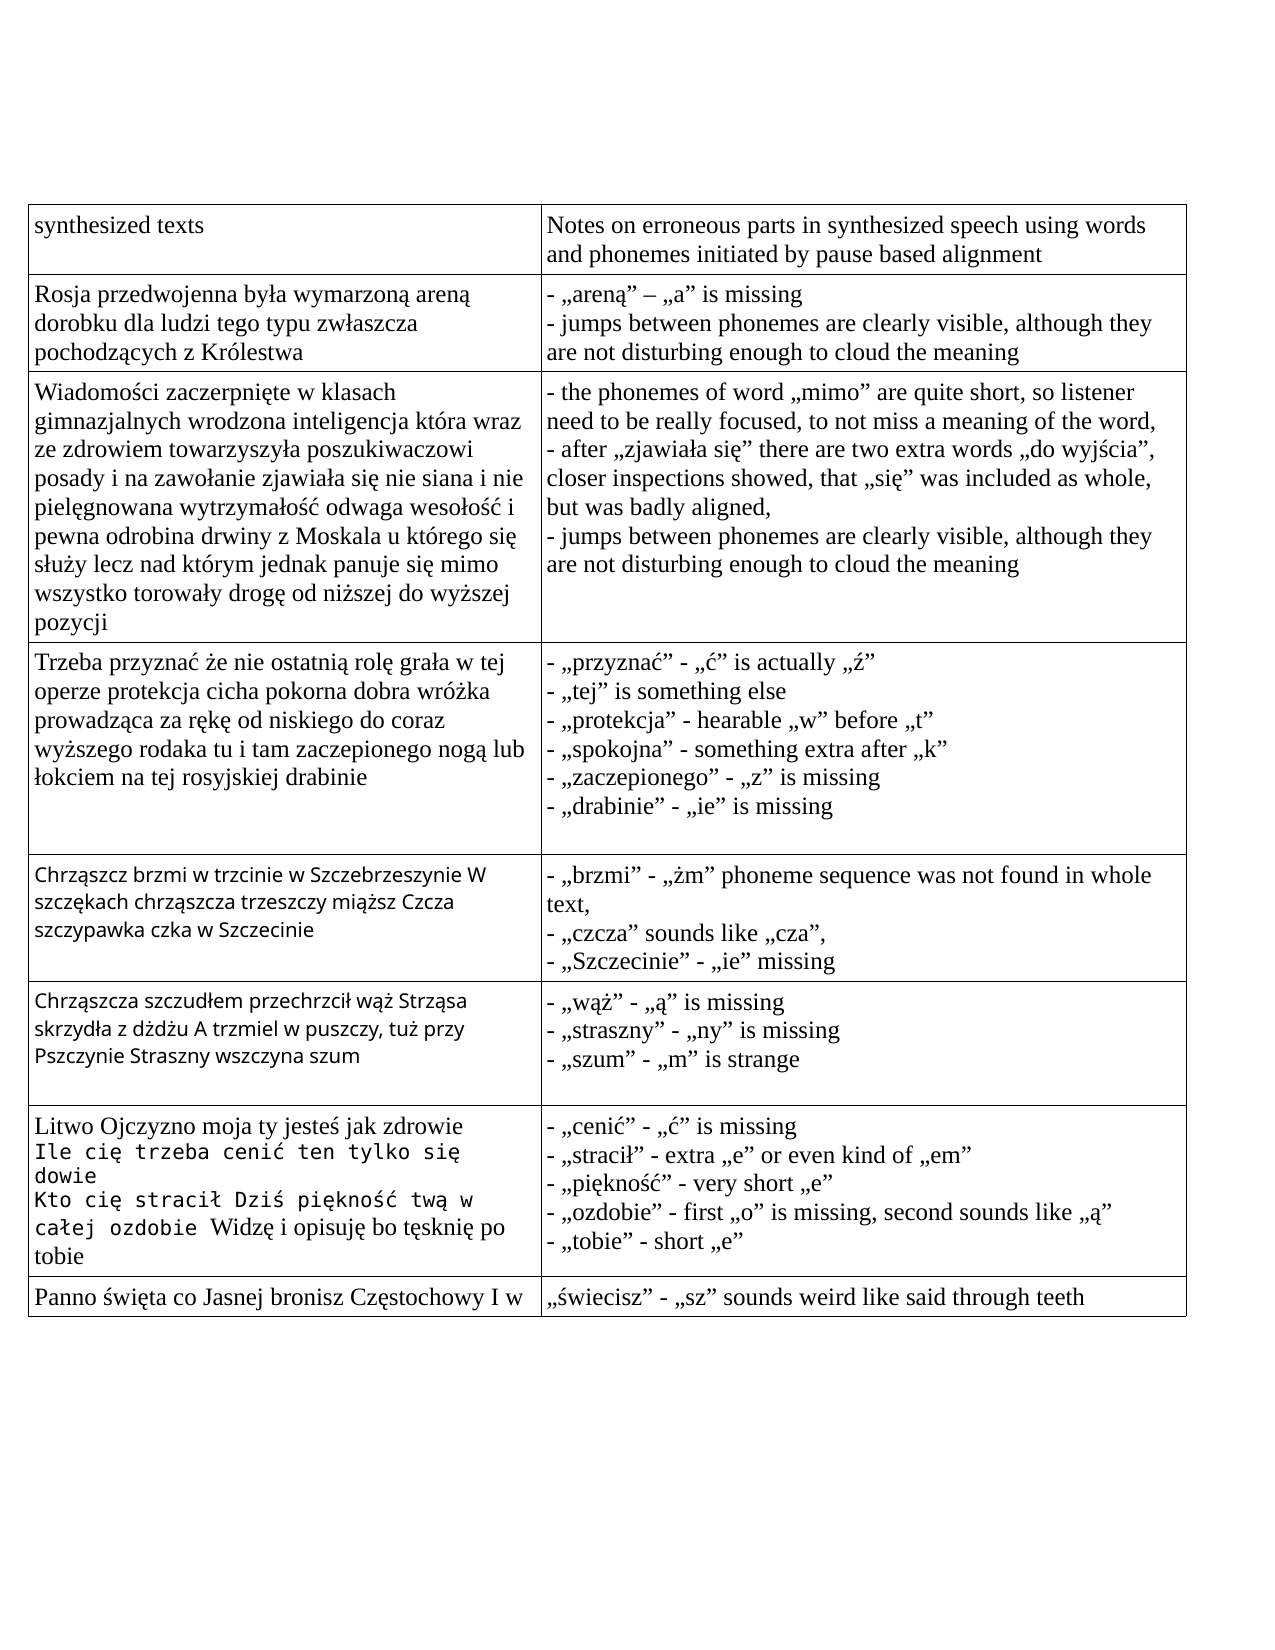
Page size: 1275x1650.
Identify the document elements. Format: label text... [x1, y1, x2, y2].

table_header Notes on erroneous parts in synthesized speech using words and phonemes initiated by pause based alignment [542, 205, 1186, 273]
table_cell - „areną” – „a” is missing - jumps between phonemes are clearly visible, although they are not disturbing enough to cloud the meaning [542, 275, 1186, 371]
table_cell - „brzmi” - „żm” phoneme sequence was not found in whole text, - „czcza” sounds like „cza”, - „Szczecinie” - „ie” missing [542, 855, 1186, 981]
table_cell Trzeba przyznać że nie ostatnią rolę grała w tej operze protekcja cicha pokorna dobra wróżka prowadząca za rękę od niskiego do coraz wyższego rodaka tu i tam zaczepionego nogą lub łokciem na tej rosyjskiej drabinie [29, 643, 541, 854]
table_cell Chrząszcz brzmi w trzcinie w Szczebrzeszynie W szczękach chrząszcza trzeszczy miąższ Czcza szczypawka czka w Szczecinie [29, 855, 541, 981]
table_cell - the phonemes of word „mimo” are quite short, so listener need to be really focused, to not miss a meaning of the word, - after „zjawiała się” there are two extra words „do wyjścia”, closer inspections showed, that „się” was included as whole, but was badly aligned, - jumps between phonemes are clearly visible, although they are not disturbing enough to cloud the meaning [542, 372, 1186, 642]
table_cell Wiadomości zaczerpnięte w klasach gimnazjalnych wrodzona inteligencja która wraz ze zdrowiem towarzyszyła poszukiwaczowi posady i na zawołanie zjawiała się nie siana i nie pielęgnowana wytrzymałość odwaga wesołość i pewna odrobina drwiny z Moskala u którego się służy lecz nad którym jednak panuje się mimo wszystko torowały drogę od niższej do wyższej pozycji [29, 372, 541, 642]
table_cell Panno święta co Jasnej bronisz Częstochowy I w [29, 1277, 541, 1316]
table_cell Rosja przedwojenna była wymarzoną areną dorobku dla ludzi tego typu zwłaszcza pochodzących z Królestwa [29, 275, 541, 371]
table_cell „świecisz” - „sz” sounds weird like said through teeth [542, 1277, 1186, 1316]
table_cell - „przyznać” - „ć” is actually „ź” - „tej” is something else - „protekcja” - hearable „w” before „t” - „spokojna” - something extra after „k” - „zaczepionego” - „z” is missing - „drabinie” - „ie” is missing [542, 643, 1186, 854]
table_cell Chrząszcza szczudłem przechrzcił wąż Strząsa skrzydła z dżdżu A trzmiel w puszczy, tuż przy Pszczynie Straszny wszczyna szum [29, 982, 541, 1105]
table_cell Litwo Ojczyzno moja ty jesteś jak zdrowie Ile cię trzeba cenić ten tylko się dowie Kto cię stracił Dziś piękność twą w całej ozdobie Widzę i opisuję bo tęsknię po tobie [29, 1106, 541, 1276]
table_cell - „wąż” - „ą” is missing - „straszny” - „ny” is missing - „szum” - „m” is strange [542, 982, 1186, 1105]
table_cell - „cenić” - „ć” is missing - „stracił” - extra „e” or even kind of „em” - „piękność” - very short „e” - „ozdobie” - first „o” is missing, second sounds like „ą” - „tobie” - short „e” [542, 1106, 1186, 1276]
table_header synthesized texts [29, 205, 541, 273]
